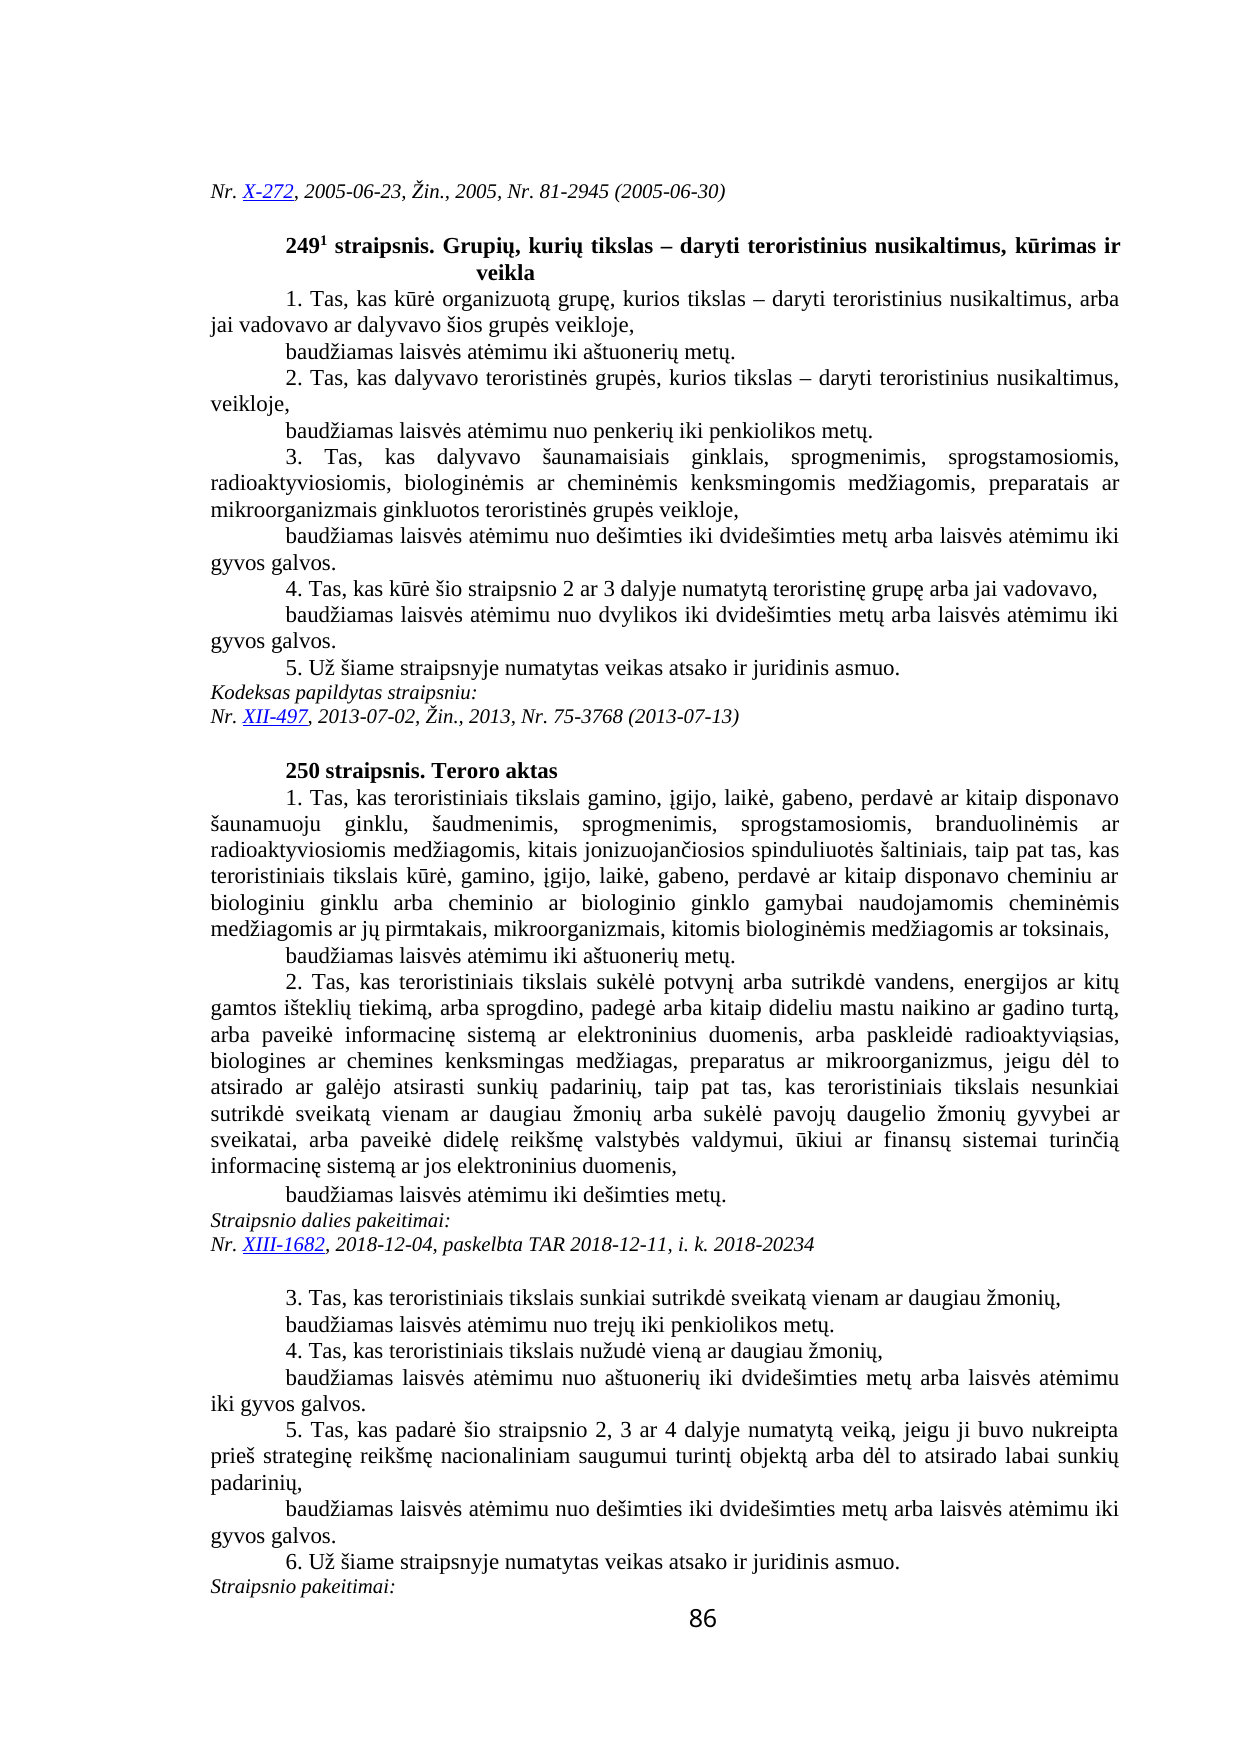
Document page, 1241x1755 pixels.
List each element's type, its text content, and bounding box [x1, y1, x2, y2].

text baudžiamas laisvės atėmimu nuo penkerių iki penkiolikos metų. [210, 417, 1120, 443]
text baudžiamas laisvės atėmimu iki dešimties metų. [210, 1179, 1120, 1208]
text baudžiamas laisvės atėmimu nuo dešimties iki dvidešimties metų arba laisvės atėmimu iki gyvos galvos. [210, 1495, 1120, 1548]
text 1. Tas, kas teroristiniais tikslais gamino, įgijo, laikė, gabeno, perdavė ar kitaip disponavo šaunamuoju ginklu, šaudmenimis, sprogmenimis, sprogstamosiomis, branduolinėmis ar radioaktyviosiomis medžiagomis, kitais jonizuojančiosios spinduliuotės šaltiniais, taip pat tas, kas teroristiniais tikslais kūrė, gamino, įgijo, laikė, gabeno, perdavė ar kitaip disponavo cheminiu ar biologiniu ginklu arba cheminio ar biologinio ginklo gamybai naudojamomis cheminėmis medžiagomis ar jų pirmtakais, mikroorganizmais, kitomis biologinėmis medžiagomis ar toksinais, [210, 783, 1120, 942]
text baudžiamas laisvės atėmimu nuo trejų iki penkiolikos metų. [210, 1311, 1120, 1337]
text Straipsnio pakeitimai: [210, 1574, 1120, 1598]
text 3. Tas, kas dalyvavo šaunamaisiais ginklais, sprogmenimis, sprogstamosiomis, radioaktyviosiomis, biologinėmis ar cheminėmis kenksmingomis medžiagomis, preparatais ar mikroorganizmais ginkluotos teroristinės grupės veikloje, [210, 443, 1120, 522]
text Nr. XIII-1682, 2018-12-04, paskelbta TAR 2018-12-11, i. k. 2018-20234 [210, 1232, 1120, 1256]
text baudžiamas laisvės atėmimu nuo aštuonerių iki dvidešimties metų arba laisvės atėmimu iki gyvos galvos. [210, 1363, 1120, 1416]
text Nr. XII-497, 2013-07-02, Žin., 2013, Nr. 75-3768 (2013-07-13) [210, 704, 1120, 728]
text 6. Už šiame straipsnyje numatytas veikas atsako ir juridinis asmuo. [210, 1548, 1120, 1574]
text 5. Už šiame straipsnyje numatytas veikas atsako ir juridinis asmuo. [210, 654, 1120, 680]
text Nr. X-272, 2005-06-23, Žin., 2005, Nr. 81-2945 (2005-06-30) [210, 179, 1120, 203]
text 2. Tas, kas dalyvavo teroristinės grupės, kurios tikslas – daryti teroristinius nusikaltimus, veikloje, [210, 364, 1120, 417]
text Kodeksas papildytas straipsniu: [210, 680, 1120, 704]
text 1. Tas, kas kūrė organizuotą grupę, kurios tikslas – daryti teroristinius nusikaltimus, arba jai vadovavo ar dalyvavo šios grupės veikloje, [210, 285, 1120, 338]
text Straipsnio dalies pakeitimai: [210, 1208, 1120, 1232]
text baudžiamas laisvės atėmimu nuo dešimties iki dvidešimties metų arba laisvės atėmimu iki gyvos galvos. [210, 522, 1120, 575]
text 4. Tas, kas teroristiniais tikslais nužudė vieną ar daugiau žmonių, [210, 1337, 1120, 1363]
text 3. Tas, kas teroristiniais tikslais sunkiai sutrikdė sveikatą vienam ar daugiau žmonių, [210, 1284, 1120, 1311]
text 2491 straipsnis. Grupių, kurių tikslas – daryti teroristinius nusikaltimus, kūrimas ir veikla [285, 232, 1120, 285]
text 250 straipsnis. Teroro aktas [210, 757, 1120, 783]
text baudžiamas laisvės atėmimu iki aštuonerių metų. [210, 338, 1120, 364]
text 2. Tas, kas teroristiniais tikslais sukėlė potvynį arba sutrikdė vandens, energijos ar kitų gamtos išteklių tiekimą, arba sprogdino, padegė arba kitaip dideliu mastu naikino ar gadino turtą, arba paveikė informacinę sistemą ar elektroninius duomenis, arba paskleidė radioaktyviąsias, biologines ar chemines kenksmingas medžiagas, preparatus ar mikroorganizmus, jeigu dėl to atsirado ar galėjo atsirasti sunkių padarinių, taip pat tas, kas teroristiniais tikslais nesunkiai sutrikdė sveikatą vienam ar daugiau žmonių arba sukėlė pavojų daugelio žmonių gyvybei ar sveikatai, arba paveikė didelę reikšmę valstybės valdymui, ūkiui ar finansų sistemai turinčią informacinę sistemą ar jos elektroninius duomenis, [210, 968, 1120, 1179]
text baudžiamas laisvės atėmimu iki aštuonerių metų. [210, 942, 1120, 968]
text 4. Tas, kas kūrė šio straipsnio 2 ar 3 dalyje numatytą teroristinę grupę arba jai vadovavo, [210, 575, 1120, 601]
text baudžiamas laisvės atėmimu nuo dvylikos iki dvidešimties metų arba laisvės atėmimu iki gyvos galvos. [210, 601, 1120, 654]
text 5. Tas, kas padarė šio straipsnio 2, 3 ar 4 dalyje numatytą veiką, jeigu ji buvo nukreipta prieš strateginę reikšmę nacionaliniam saugumui turintį objektą arba dėl to atsirado labai sunkių padarinių, [210, 1416, 1120, 1495]
